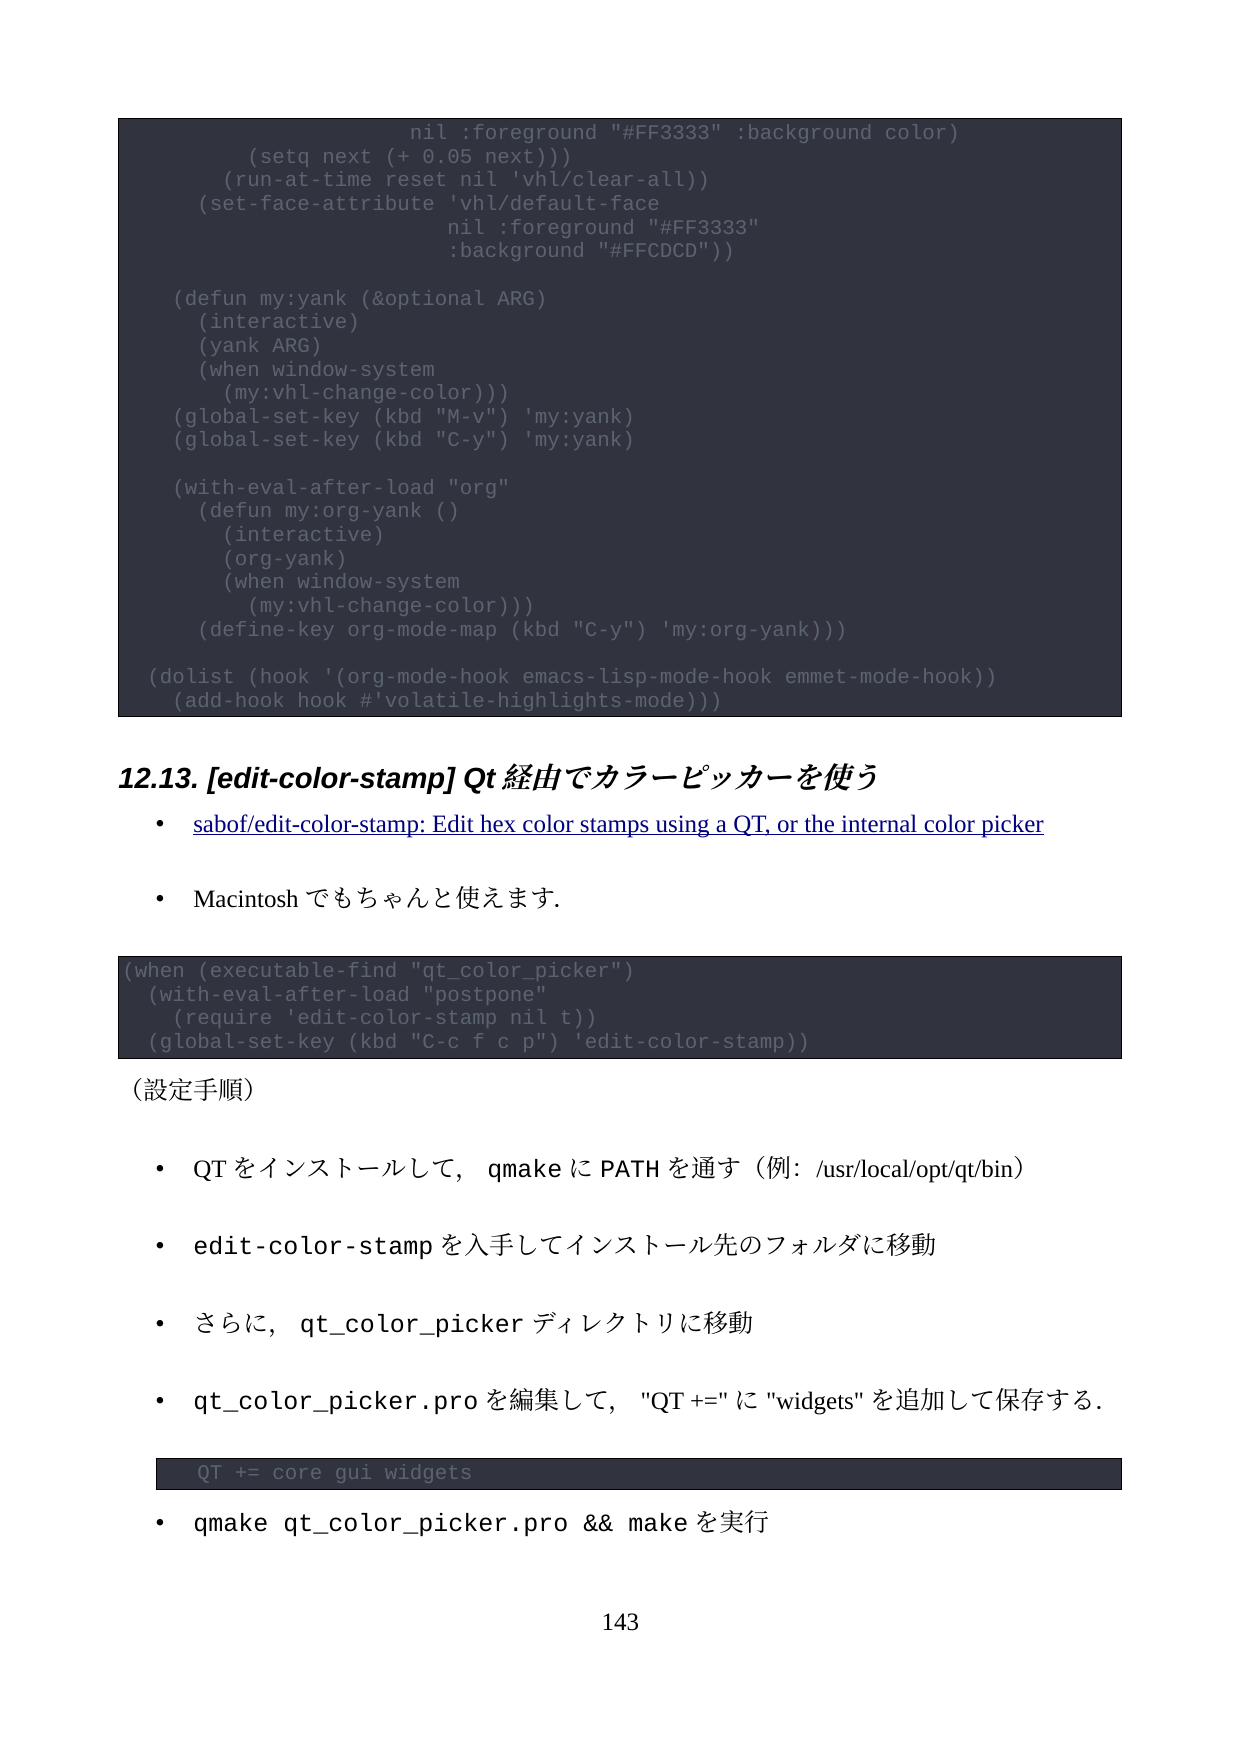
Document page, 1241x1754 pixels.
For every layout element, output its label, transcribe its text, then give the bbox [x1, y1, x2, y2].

text (define-key org-mode-map (kbd "C-y") 'my:org-yank))) [119, 615, 1121, 638]
text (global-set-key (kbd "M-v") 'my:yank) [119, 402, 1121, 426]
text (global-set-key (kbd "C-y") 'my:yank) [119, 426, 1121, 449]
text (org-yank) [119, 544, 1121, 567]
text (global-set-key (kbd "C-c f c p") 'edit-color-stamp)) [119, 1027, 1121, 1058]
text (defun my:yank (&optional ARG) [119, 284, 1121, 307]
text (setq next (+ 0.05 next))) [119, 142, 1121, 165]
text (set-face-attribute 'vhl/default-face [119, 189, 1121, 213]
text nil :foreground "#FF3333" :background color) [119, 119, 1121, 142]
text (dolist (hook '(org-mode-hook emacs-lisp-mode-hook emmet-mode-hook)) [119, 662, 1121, 686]
text (defun my:org-yank () [119, 496, 1121, 520]
list さらに， qt_color_picker ディレクトリに移動 [156, 1303, 1122, 1368]
list qt_color_picker.pro を編集して， "QT +=" に "widgets" を追加して保存する． [156, 1381, 1122, 1446]
list QT をインストールして， qmake に PATH を通す（例：/usr/local/opt/qt/bin） [156, 1148, 1122, 1213]
text :background "#FFCDCD")) [119, 236, 1121, 260]
text (run-at-time reset nil 'vhl/clear-all)) [119, 165, 1121, 189]
text (require 'edit-color-stamp nil t)) [119, 1003, 1121, 1027]
text (with-eval-after-load "postpone" [119, 980, 1121, 1003]
text (yank ARG) [119, 331, 1121, 354]
text (with-eval-after-load "org" [119, 473, 1121, 496]
list edit-color-stamp を入手してインストール先のフォルダに移動 [156, 1226, 1122, 1291]
text nil :foreground "#FF3333" [119, 213, 1121, 236]
list QT += core gui widgets [157, 1459, 1121, 1489]
text (my:vhl-change-color))) [119, 378, 1121, 402]
text （設定手順） [118, 1071, 1122, 1136]
subtitle [edit-color-stamp] Qt経由でカラーピッカーを使う [118, 754, 1122, 796]
text (when (executable-find "qt_color_picker") [119, 957, 1121, 980]
list sabof/edit-color-stamp: Edit hex color stamps using a QT, or the internal color picker [156, 809, 1122, 866]
text (interactive) [119, 307, 1121, 331]
text (when window-system [119, 354, 1121, 378]
list Macintosh でもちゃんと使えます． [156, 879, 1122, 944]
text (interactive) [119, 520, 1121, 544]
text (add-hook hook #'volatile-highlights-mode))) [119, 686, 1121, 716]
text (when window-system [119, 567, 1121, 591]
text (my:vhl-change-color))) [119, 591, 1121, 615]
list qmake qt_color_picker.pro && make を実行 [156, 1502, 1122, 1567]
